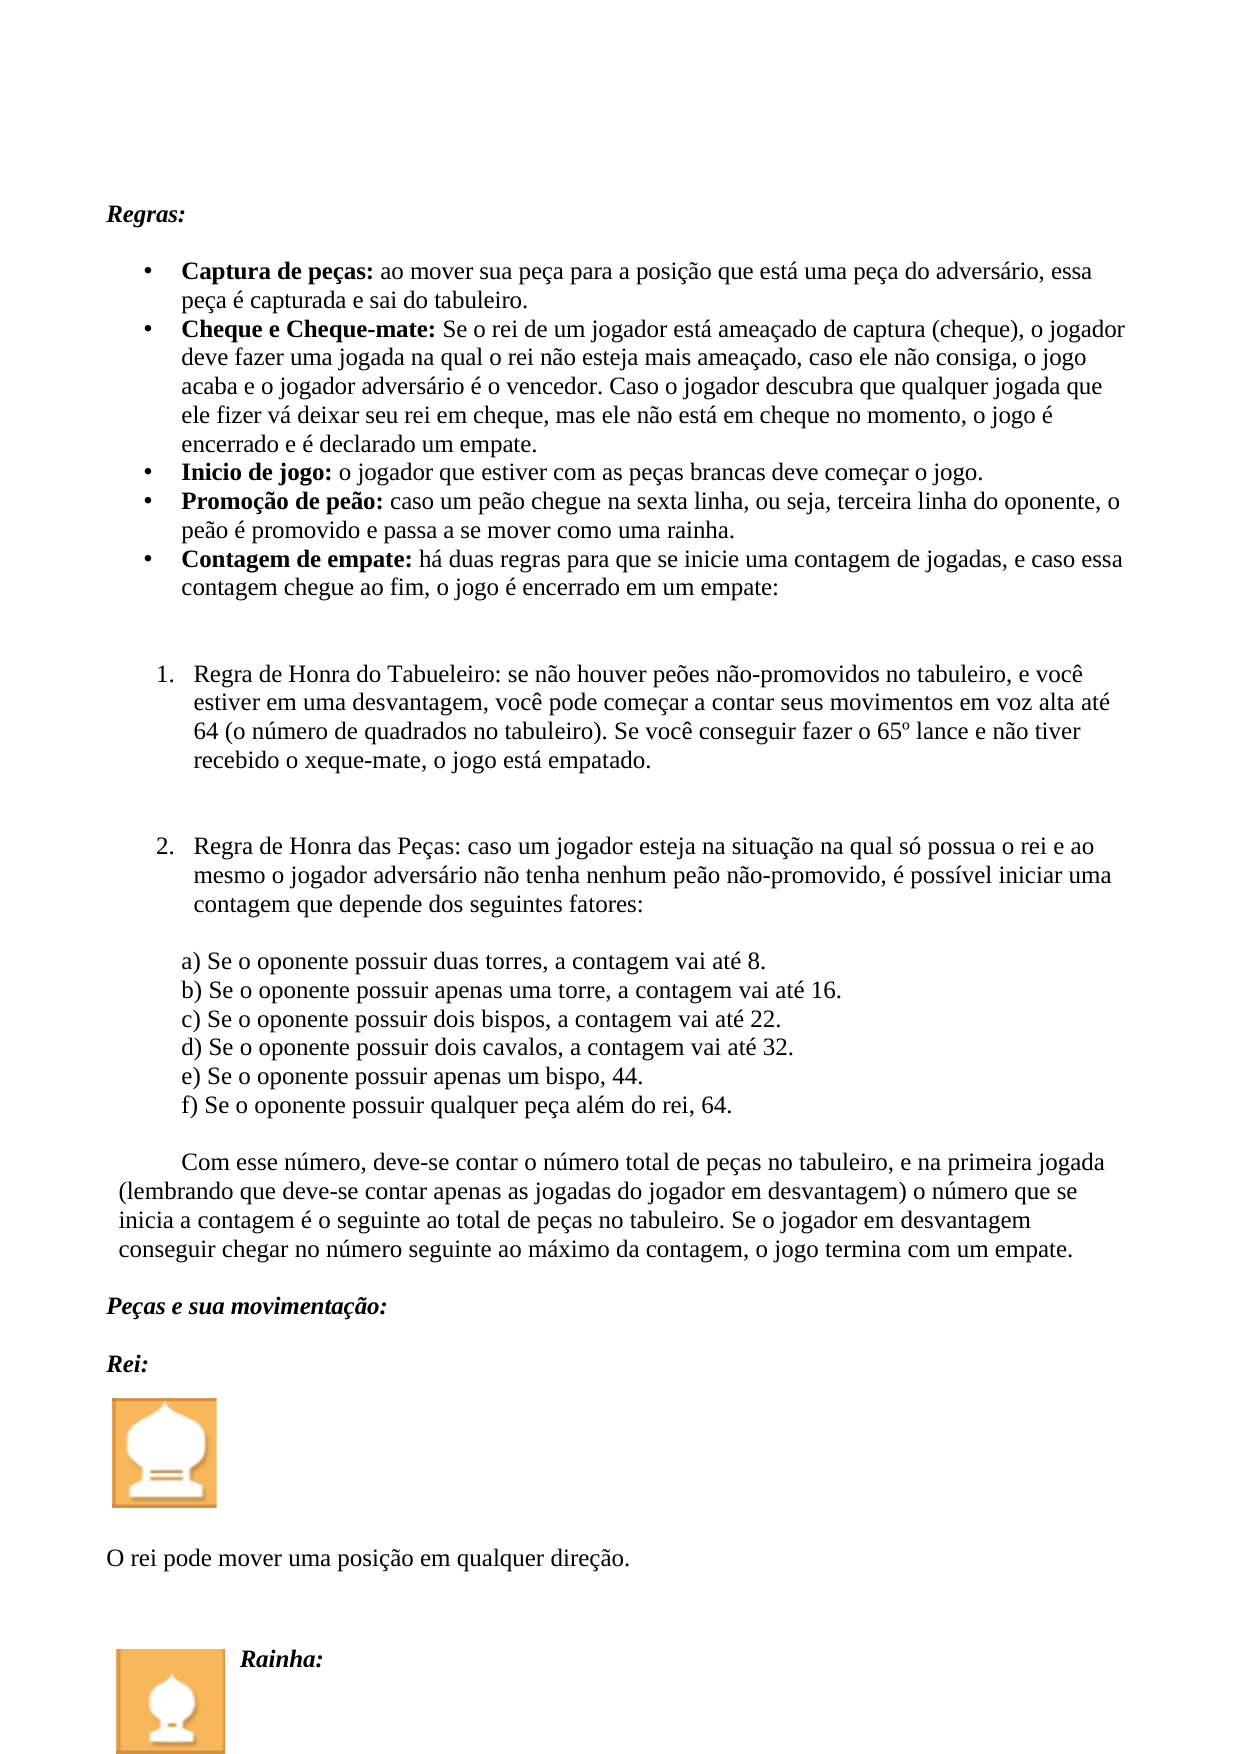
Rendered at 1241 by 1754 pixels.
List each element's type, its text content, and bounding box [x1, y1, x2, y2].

picture [116, 1649, 226, 1754]
text c) Se o oponente possuir dois bispos, a contagem vai até 22. [118, 1004, 1134, 1032]
list Regra de Honra das Peças: caso um jogador esteja na situação na qual só possua o rei e ao mesmo o jogador adversário não tenha nenhum peão não-promovido, é possível iniciar uma contagem que depende dos seguintes fatores: [156, 831, 1134, 917]
subtitle Contagem de empate: há duas regras para que se inicie uma contagem de jogadas, e caso essa contagem chegue ao fim, o jogo é encerrado em um empate: [144, 544, 1134, 601]
subtitle Cheque e Cheque-mate: Se o rei de um jogador está ameaçado de captura (cheque), o jogador deve fazer uma jogada na qual o rei não esteja mais ameaçado, caso ele não consiga, o jogo acaba e o jogador adversário é o vencedor. Caso o jogador descubra que qualquer jogada que ele fizer vá deixar seu rei em cheque, mas ele não está em cheque no momento, o jogo é encerrado e é declarado um empate. [144, 314, 1134, 457]
subtitle Inicio de jogo: o jogador que estiver com as peças brancas deve começar o jogo. [144, 457, 1134, 486]
subtitle Peças e sua movimentação: [106, 1291, 506, 1320]
subtitle Rei: [106, 1349, 506, 1377]
subtitle Rainha: [120, 1644, 1134, 1672]
text d) Se o oponente possuir dois cavalos, a contagem vai até 32. [118, 1032, 1134, 1061]
text O rei pode mover uma posição em qualquer direção. [106, 1543, 1134, 1571]
text Com esse número, deve-se contar o número total de peças no tabuleiro, e na primeira jogada (lembrando que deve-se contar apenas as jogadas do jogador em desvantagem) o número que se inicia a contagem é o seguinte ao total de peças no tabuleiro. Se o jogador em desvantagem conseguir chegar no número seguinte ao máximo da contagem, o jogo termina com um empate. [118, 1147, 1134, 1262]
list Regra de Honra do Tabueleiro: se não houver peões não-promovidos no tabuleiro, e você estiver em uma desvantagem, você pode começar a contar seus movimentos em voz alta até 64 (o número de quadrados no tabuleiro). Se você conseguir fazer o 65º lance e não tiver recebido o xeque-mate, o jogo está empatado. [156, 659, 1134, 774]
subtitle Regras: [106, 199, 1134, 227]
subtitle Promoção de peão: caso um peão chegue na sexta linha, ou seja, terceira linha do oponente, o peão é promovido e passa a se mover como uma rainha. [144, 486, 1134, 544]
subtitle Captura de peças: ao mover sua peça para a posição que está uma peça do adversário, essa peça é capturada e sai do tabuleiro. [144, 256, 1134, 314]
text b) Se o oponente possuir apenas uma torre, a contagem vai até 16. [118, 975, 1134, 1004]
text a) Se o oponente possuir duas torres, a contagem vai até 8. [118, 946, 1134, 975]
text e) Se o oponente possuir apenas um bispo, 44. [118, 1061, 1134, 1090]
text f) Se o oponente possuir qualquer peça além do rei, 64. [118, 1090, 1134, 1119]
picture [112, 1398, 217, 1508]
